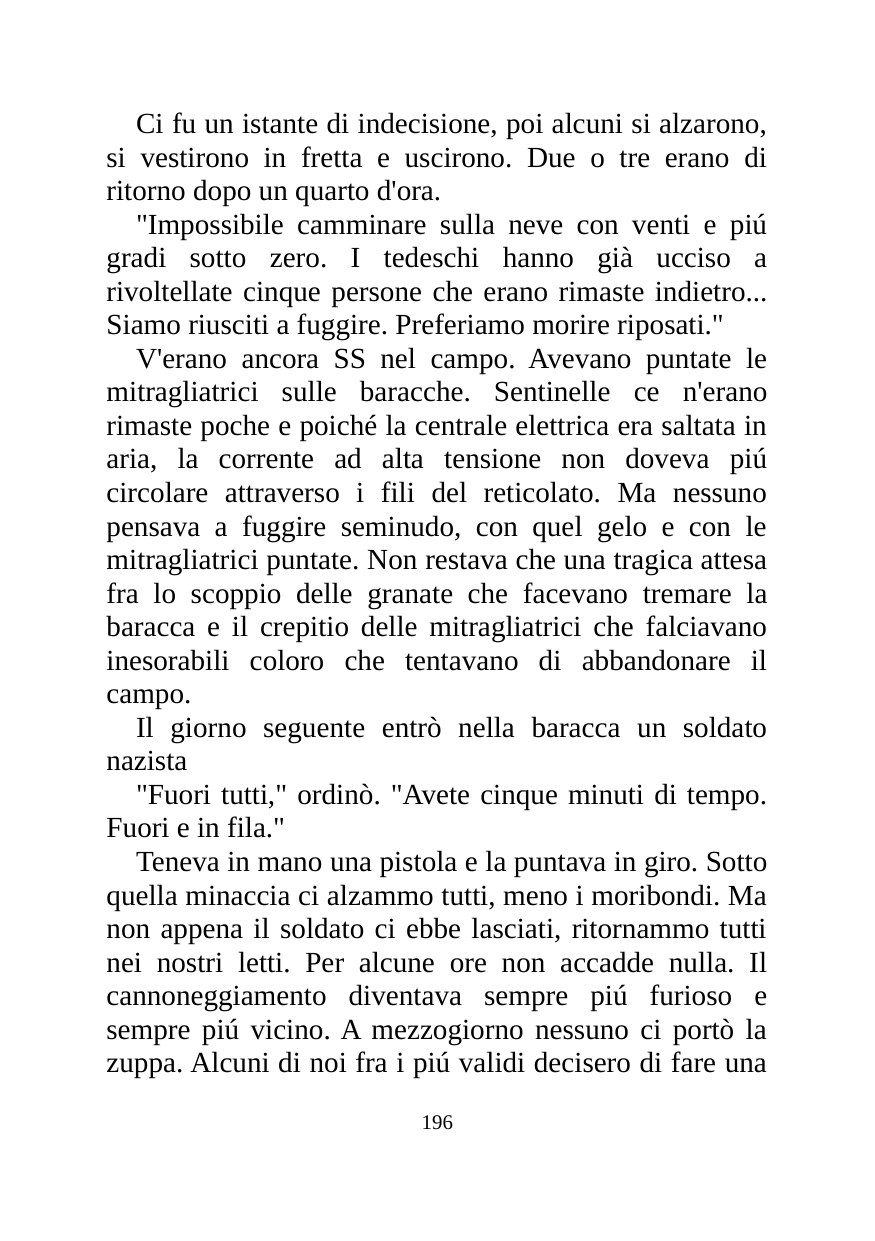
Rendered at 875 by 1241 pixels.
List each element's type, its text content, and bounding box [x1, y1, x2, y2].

text V'erano ancora SS nel campo. Avevano puntate le mitragliatrici sulle baracche. Sentinelle ce n'erano rimaste poche e poiché la centrale elettrica era saltata in aria, la corrente ad alta tensione non doveva piú circolare attraverso i fili del reticolato. Ma nessuno pensava a fuggire seminudo, con quel gelo e con le mitragliatrici puntate. Non restava che una tragica attesa fra lo scoppio delle granate che facevano tremare la baracca e il crepitio delle mitragliatrici che falciavano inesorabili coloro che tentavano di abbandonare il campo. [106, 341, 768, 710]
text Teneva in mano una pistola e la puntava in giro. Sotto quella minaccia ci alzammo tutti, meno i moribondi. Ma non appena il soldato ci ebbe lasciati, ritornammo tutti nei nostri letti. Per alcune ore non accadde nulla. Il cannoneggiamento diventava sempre piú furioso e sempre piú vicino. A mezzogiorno nessuno ci portò la zuppa. Alcuni di noi fra i piú validi decisero di fare una [106, 844, 768, 1079]
text "Impossibile camminare sulla neve con venti e piú gradi sotto zero. I tedeschi hanno già ucciso a rivoltellate cinque persone che erano rimaste indietro... Siamo riusciti a fuggire. Preferiamo morire riposati." [106, 207, 768, 341]
text Ci fu un istante di indecisione, poi alcuni si alzarono, si vestirono in fretta e uscirono. Due o tre erano di ritorno dopo un quarto d'ora. [106, 106, 768, 207]
text Il giorno seguente entrò nella baracca un soldato nazista [106, 710, 768, 777]
text "Fuori tutti," ordinò. "Avete cinque minuti di tempo. Fuori e in fila." [106, 777, 768, 844]
